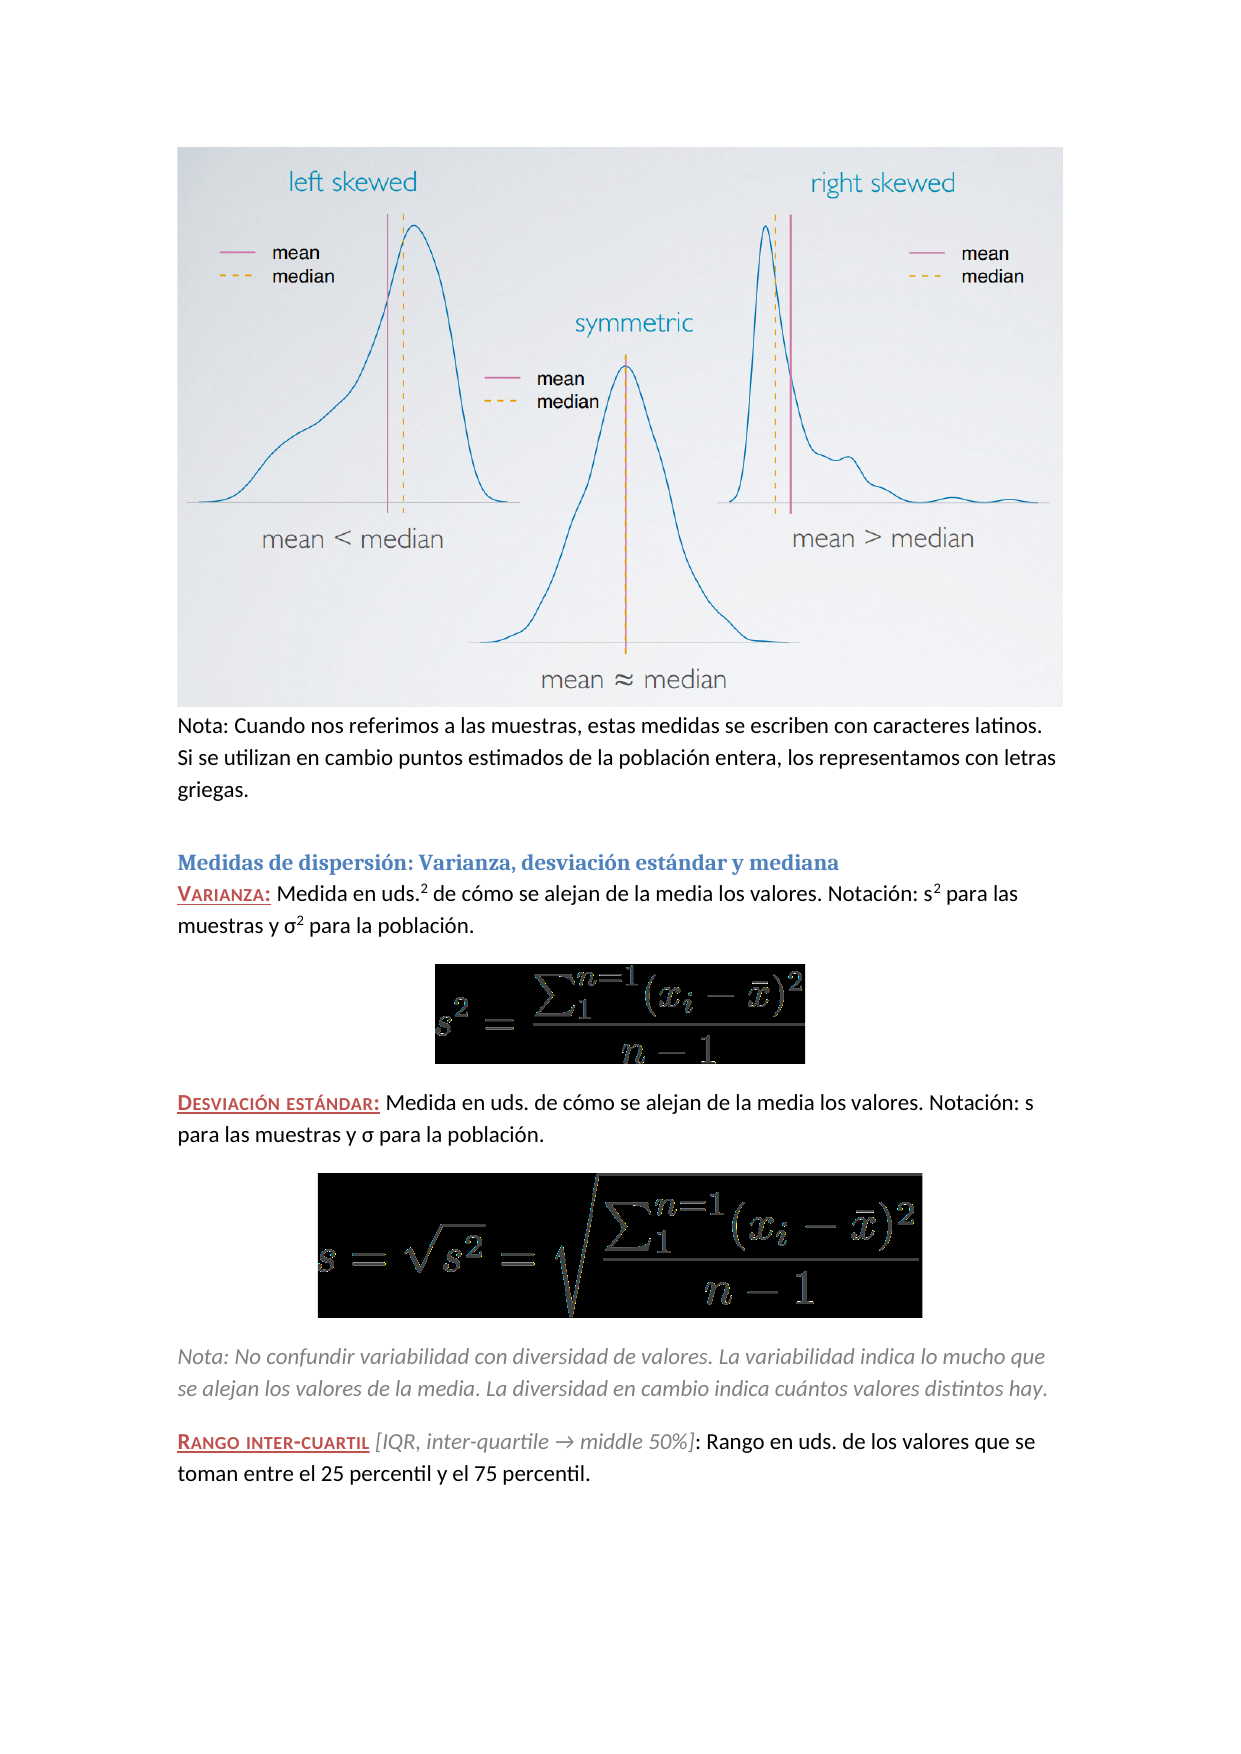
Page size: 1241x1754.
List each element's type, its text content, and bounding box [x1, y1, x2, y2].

text Nota: Cuando nos referimos a las muestras, estas medidas se escriben con caracteres latinos. Si se utilizan en cambio puntos estimados de la población entera, los representamos con letras griegas. [177, 707, 1063, 803]
text Nota: No confundir variabilidad con diversidad de valores. La variabilidad indica lo mucho que se alejan los valores de la media. La diversidad en cambio indica cuántos valores distintos hay. [177, 1342, 1063, 1402]
text Rango inter-cuartil [IQR, inter-quartile → middle 50%]: Rango en uds. de los valores que se toman entre el 25 percentil y el 75 percentil. [177, 1427, 1063, 1487]
text Varianza: Medida en uds.2 de cómo se alejan de la media los valores. Notación: s2 para las muestras y σ2 para la población. [177, 879, 1063, 940]
subtitle Medidas de dispersión: Varianza, desviación estándar y mediana [177, 849, 1063, 876]
text Desviación estándar: Medida en uds. de cómo se alejan de la media los valores. Notación: s para las muestras y σ para la población. [177, 1088, 1063, 1148]
